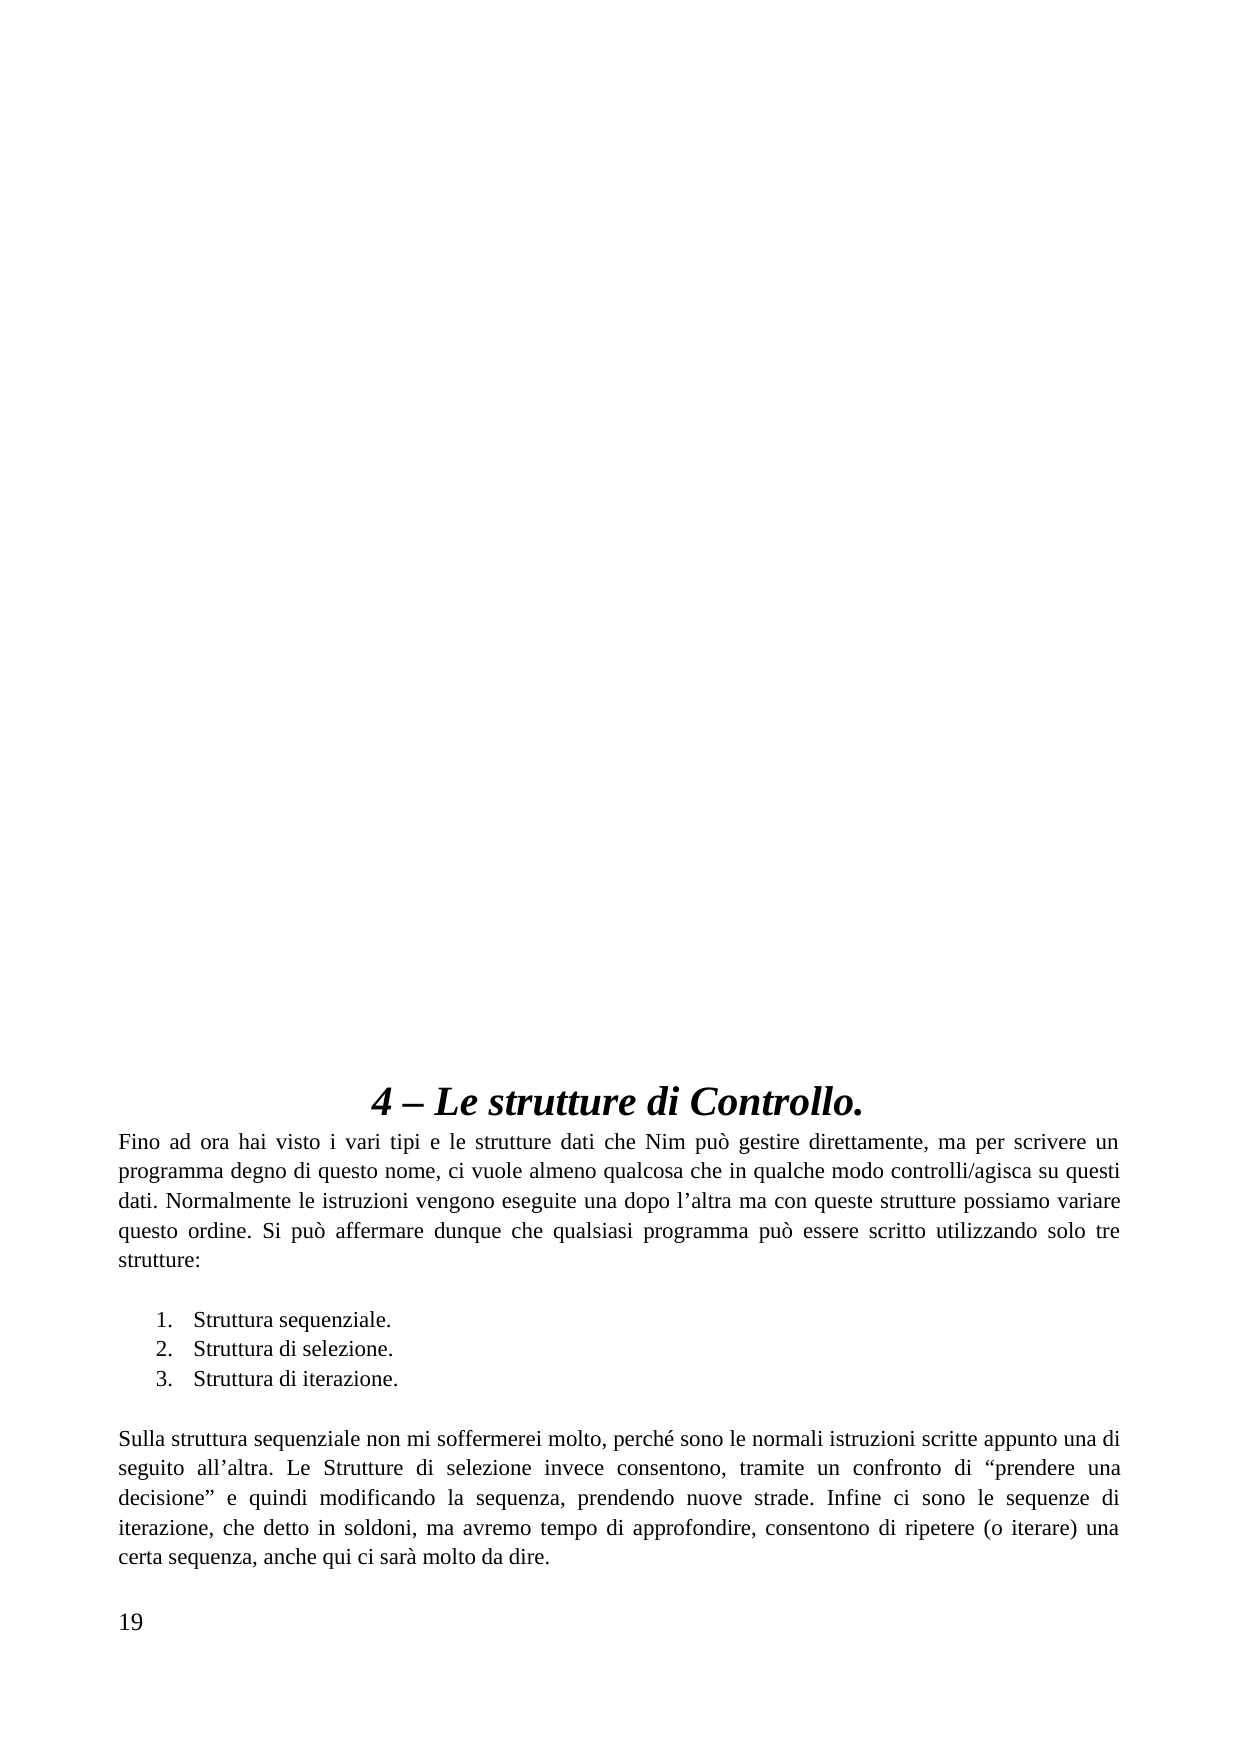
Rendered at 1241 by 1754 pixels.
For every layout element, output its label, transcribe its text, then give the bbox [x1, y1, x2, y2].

text Fino ad ora hai visto i vari tipi e le strutture dati che Nim può gestire direttamente, ma per scrivere un programma degno di questo nome, ci vuole almeno qualcosa che in qualche modo controlli/agisca su questi dati. Normalmente le istruzioni vengono eseguite una dopo l’altra ma con queste strutture possiamo variare questo ordine. Si può affermare dunque che qualsiasi programma può essere scritto utilizzando solo tre strutture: [118, 1124, 1122, 1273]
list Struttura sequenziale. [156, 1302, 1122, 1332]
text 4 – Le strutture di Controllo. [118, 1076, 1122, 1124]
list Struttura di selezione. [156, 1332, 1122, 1362]
text Sulla struttura sequenziale non mi soffermerei molto, perché sono le normali istruzioni scritte appunto una di seguito all’altra. Le Strutture di selezione invece consentono, tramite un confronto di “prendere una decisione” e quindi modificando la sequenza, prendendo nuove strade. Infine ci sono le sequenze di iterazione, che detto in soldoni, ma avremo tempo di approfondire, consentono di ripetere (o iterare) una certa sequenza, anche qui ci sarà molto da dire. [118, 1421, 1122, 1570]
list Struttura di iterazione. [156, 1362, 1122, 1392]
